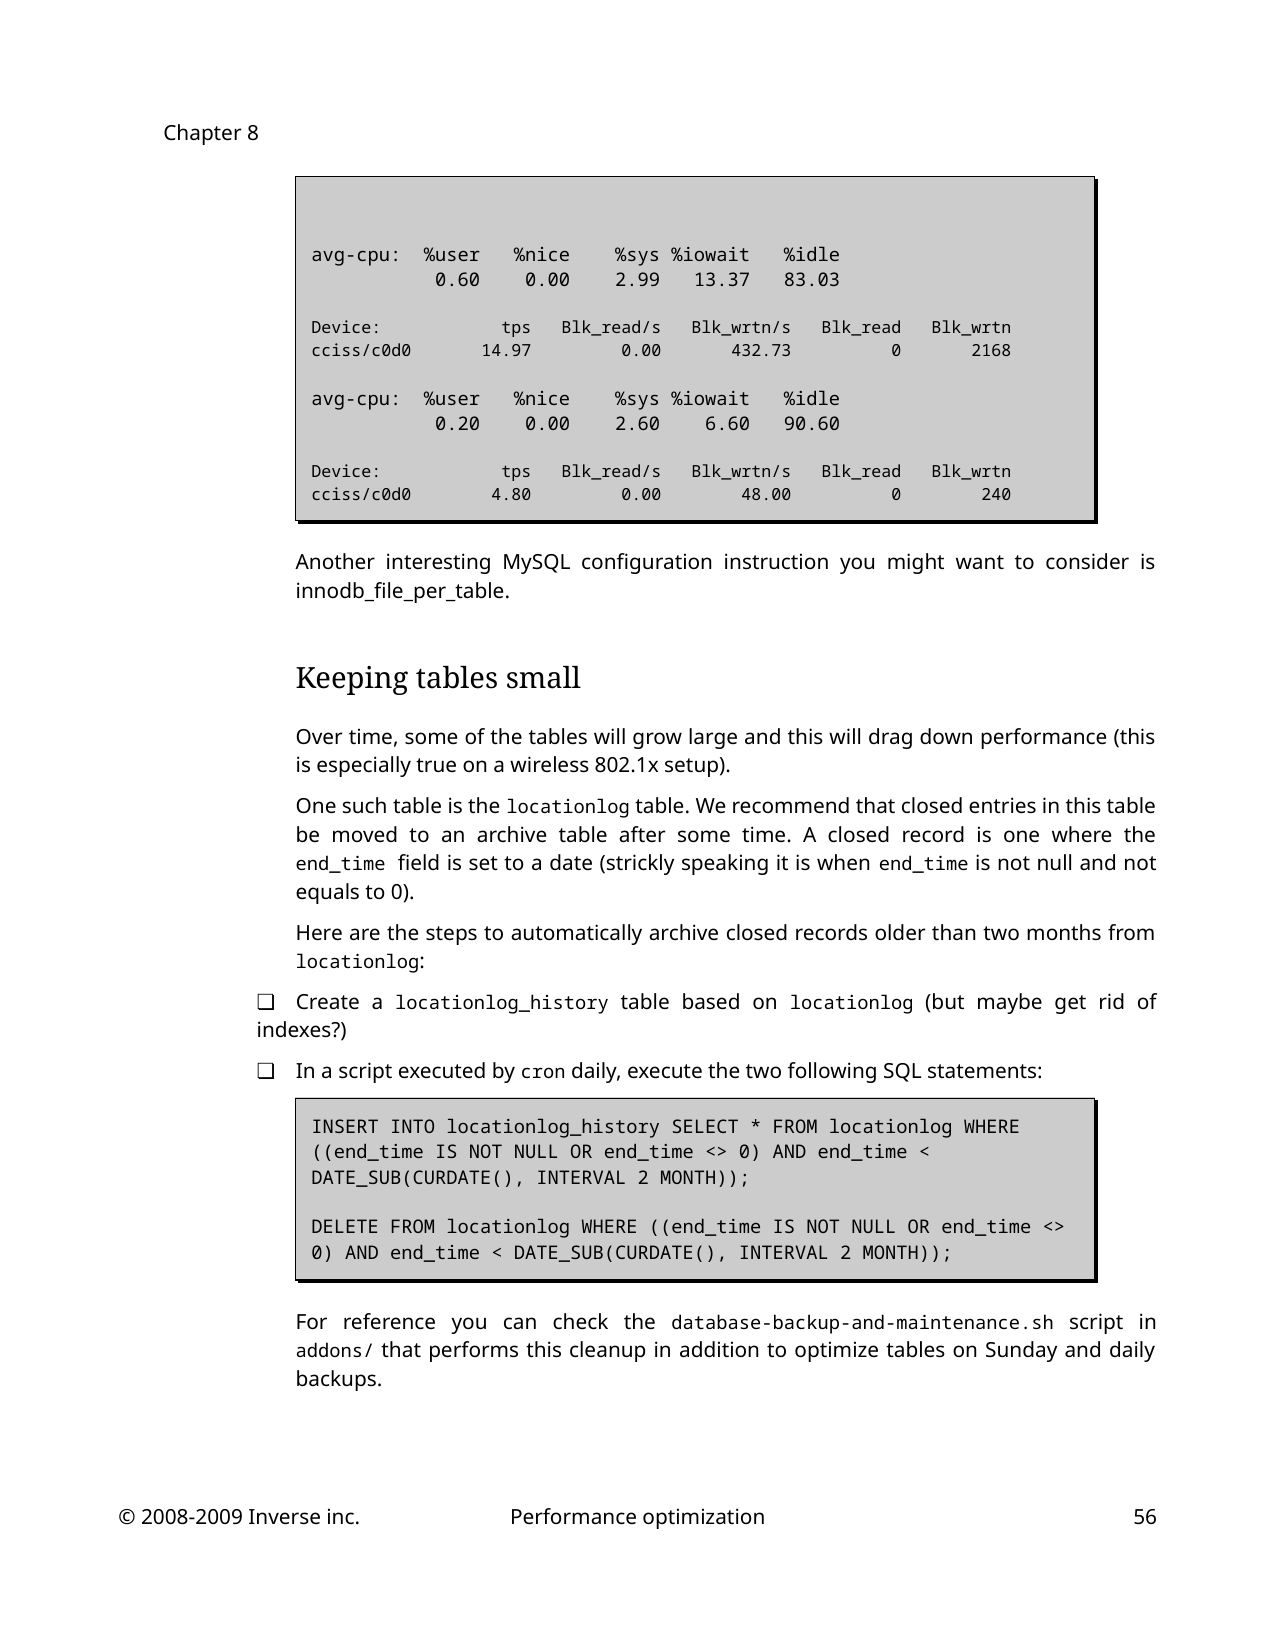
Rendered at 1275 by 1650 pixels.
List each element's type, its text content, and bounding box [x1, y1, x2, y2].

text Device: tps Blk_read/s Blk_wrtn/s Blk_read Blk_wrtn cciss/c0d0 14.97 0.00 432.73 0 2168 [296, 300, 1094, 361]
text INSERT INTO locationlog_history SELECT * FROM locationlog WHERE ((end_time IS NOT NULL OR end_time <> 0) AND end_time < DATE_SUB(CURDATE(), INTERVAL 2 MONTH)); [296, 1099, 1094, 1190]
list ❏ Create a locationlog_history table based on locationlog (but maybe get rid of indexes?) [256, 987, 1157, 1044]
text For reference you can check the database-backup-and-maintenance.sh script in addons/ that performs this cleanup in addition to optimize tables on Sunday and daily backups. [295, 1307, 1157, 1392]
text Over time, some of the tables will grow large and this will drag down performance (this is especially true on a wireless 802.1x setup). [295, 722, 1157, 779]
text avg-cpu: %user %nice %sys %iowait %idle 0.20 0.00 2.60 6.60 90.60 [296, 369, 1094, 436]
list ❏ In a script executed by cron daily, execute the two following SQL statements: [256, 1056, 1157, 1085]
text One such table is the locationlog table. We recommend that closed entries in this table be moved to an archive table after some time. A closed record is one where the end_time field is set to a date (strickly speaking it is when end_time is not null and not equals to 0). [295, 791, 1157, 905]
text avg-cpu: %user %nice %sys %iowait %idle 0.60 0.00 2.99 13.37 83.03 [296, 225, 1094, 292]
text Here are the steps to automatically archive closed records older than two months from locationlog: [295, 918, 1157, 974]
subtitle Keeping tables small [295, 658, 1157, 697]
text Device: tps Blk_read/s Blk_wrtn/s Blk_read Blk_wrtn cciss/c0d0 4.80 0.00 48.00 0 240 [296, 444, 1094, 520]
text DELETE FROM locationlog WHERE ((end_time IS NOT NULL OR end_time <> 0) AND end_time < DATE_SUB(CURDATE(), INTERVAL 2 MONTH)); [296, 1198, 1094, 1279]
text Another interesting MySQL configuration instruction you might want to consider is innodb_file_per_table. [295, 547, 1157, 604]
